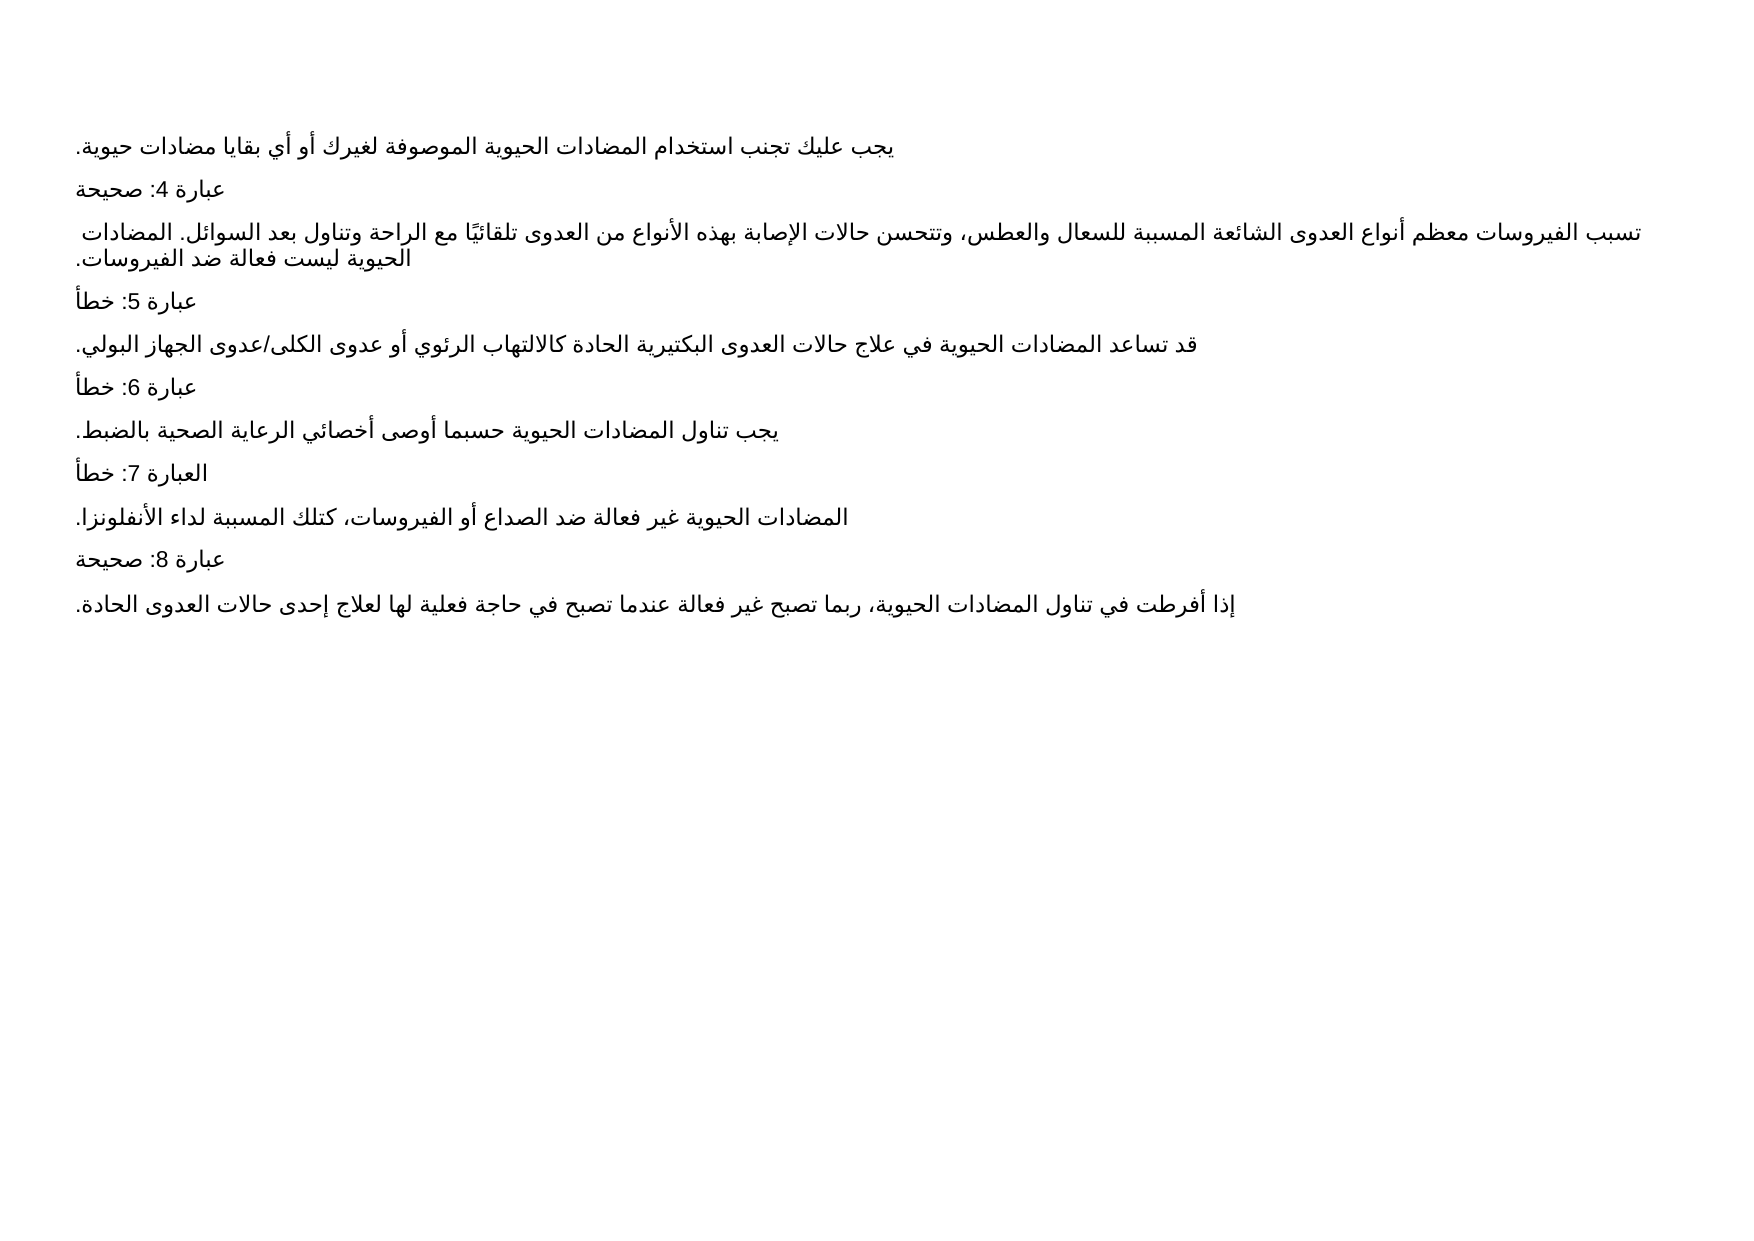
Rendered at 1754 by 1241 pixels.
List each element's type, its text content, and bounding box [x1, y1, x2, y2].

text يجب تناول المضادات الحيوية حسبما أوصى أخصائي الرعاية الصحية بالضبط. [75, 417, 1679, 444]
text العبارة 7: خطأ [75, 460, 1679, 487]
text تسبب الفيروسات معظم أنواع العدوى الشائعة المسببة للسعال والعطس، وتتحسن حالات الإصابة بهذه الأنواع من العدوى تلقائيًا مع الراحة وتناول بعد السوائل. المضادات الحيوية ليست فعالة ضد الفيروسات. [75, 219, 1679, 272]
text إذا أفرطت في تناول المضادات الحيوية، ربما تصبح غير فعالة عندما تصبح في حاجة فعلية لها لعلاج إحدى حالات العدوى الحادة. [75, 591, 1679, 618]
text عبارة 4: صحيحة [75, 176, 1679, 202]
text عبارة 8: صحيحة [75, 546, 1679, 573]
text عبارة 6: خطأ [75, 374, 1679, 401]
text عبارة 5: خطأ [75, 288, 1679, 315]
text يجب عليك تجنب استخدام المضادات الحيوية الموصوفة لغيرك أو أي بقايا مضادات حيوية. [75, 133, 1679, 159]
text قد تساعد المضادات الحيوية في علاج حالات العدوى البكتيرية الحادة كالالتهاب الرئوي أو عدوى الكلى/عدوى الجهاز البولي. [75, 331, 1679, 358]
text المضادات الحيوية غير فعالة ضد الصداع أو الفيروسات، كتلك المسببة لداء الأنفلونزا. [75, 503, 1679, 530]
